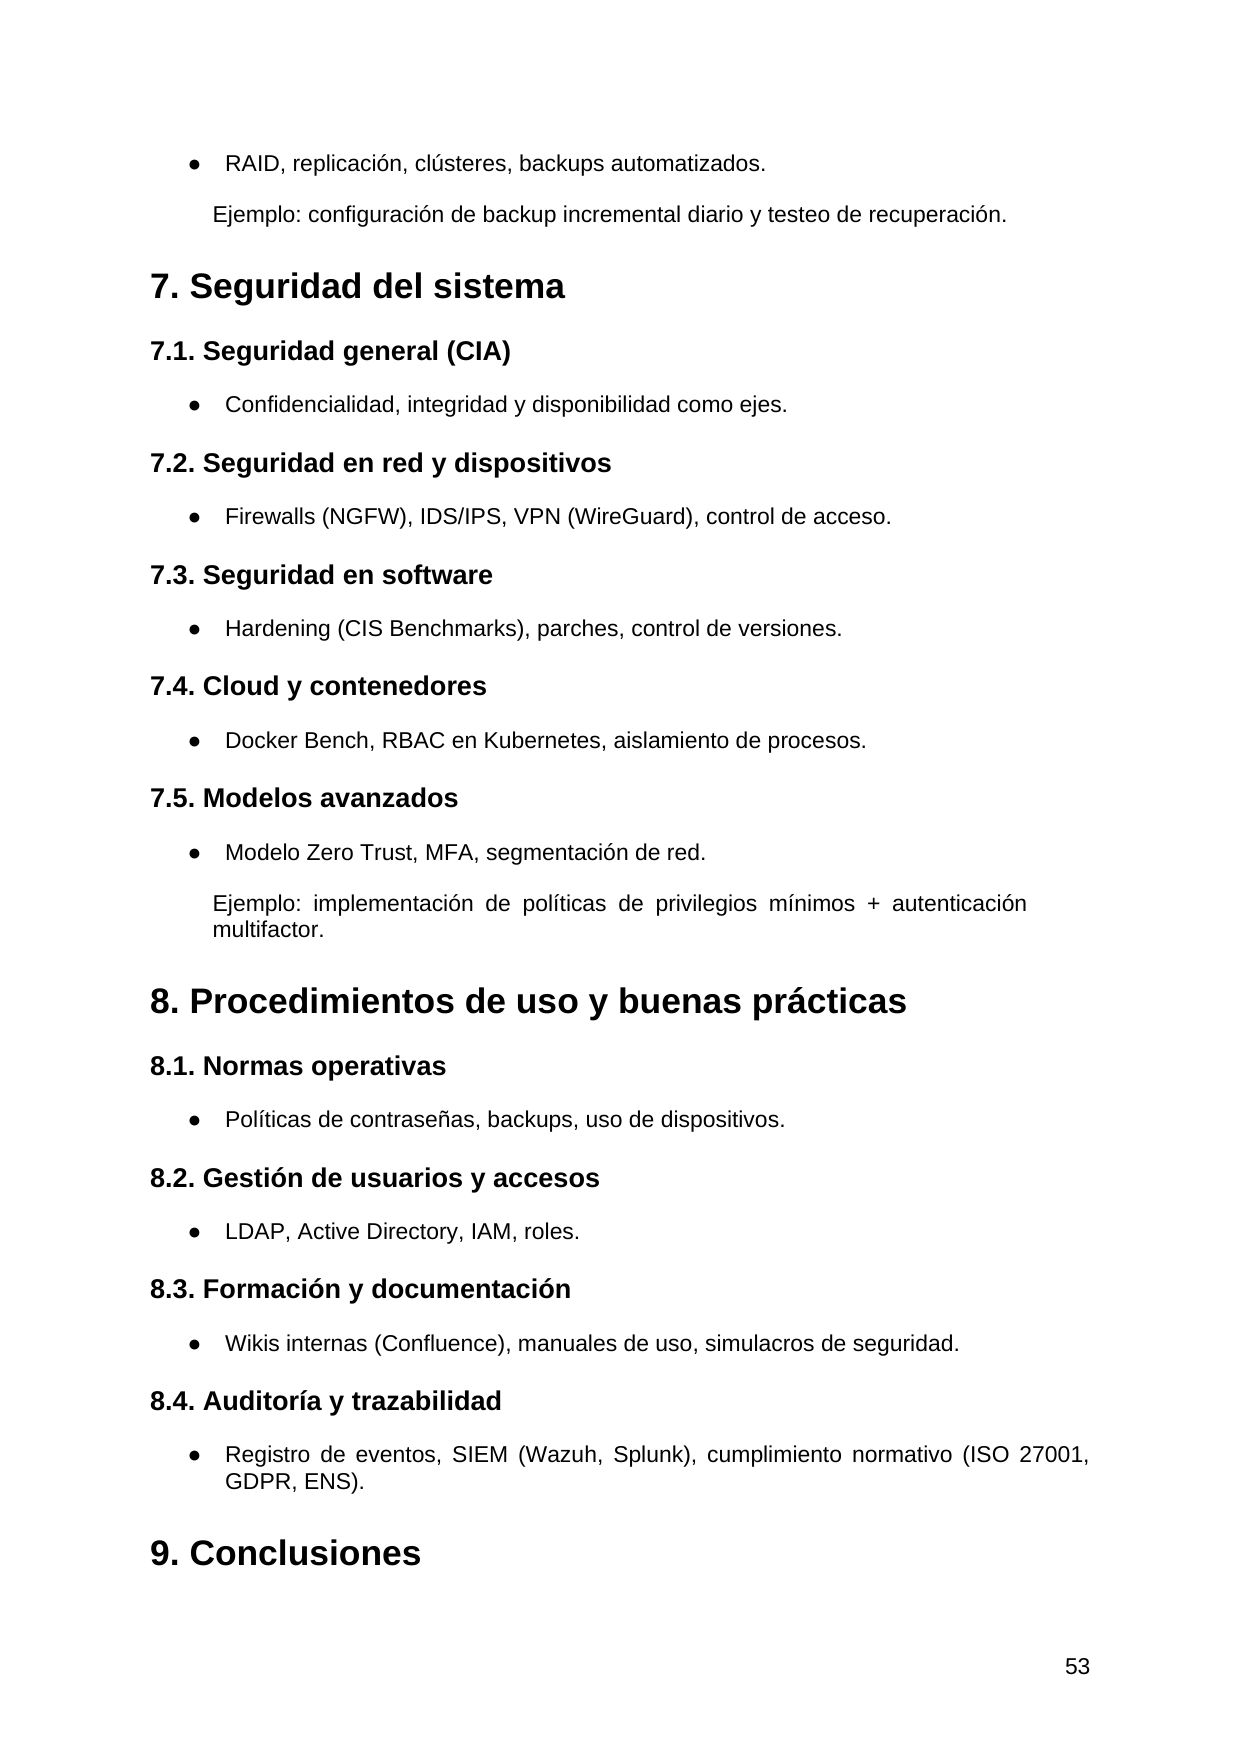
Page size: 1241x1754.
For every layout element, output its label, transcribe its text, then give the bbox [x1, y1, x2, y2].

list Wikis internas (Confluence), manuales de uso, simulacros de seguridad. [187, 1330, 1090, 1356]
text Ejemplo: configuración de backup incremental diario y testeo de recuperación. [212, 201, 1028, 228]
subtitle 9. Conclusiones [150, 1532, 1090, 1572]
subtitle 7. Seguridad del sistema [150, 265, 1090, 306]
subtitle 8.3. Formación y documentación [150, 1273, 1090, 1305]
subtitle 8.2. Gestión de usuarios y accesos [150, 1162, 1090, 1193]
subtitle 7.1. Seguridad general (CIA) [150, 335, 1090, 366]
list RAID, replicación, clústeres, backups automatizados. [187, 150, 1090, 176]
subtitle 7.4. Cloud y contenedores [150, 670, 1090, 702]
list Políticas de contraseñas, backups, uso de dispositivos. [187, 1106, 1090, 1132]
list Modelo Zero Trust, MFA, segmentación de red. [187, 838, 1090, 865]
list Docker Bench, RBAC en Kubernetes, aislamiento de procesos. [187, 727, 1090, 753]
subtitle 7.5. Modelos avanzados [150, 782, 1090, 813]
list Registro de eventos, SIEM (Wazuh, Splunk), cumplimiento normativo (ISO 27001, GDPR, ENS). [187, 1441, 1090, 1494]
subtitle 8.1. Normas operativas [150, 1050, 1090, 1081]
subtitle 7.3. Seguridad en software [150, 559, 1090, 590]
subtitle 8. Procedimientos de uso y buenas prácticas [150, 980, 1090, 1021]
subtitle 8.4. Auditoría y trazabilidad [150, 1385, 1090, 1416]
list Confidencialidad, integridad y disponibilidad como ejes. [187, 391, 1090, 418]
text Ejemplo: implementación de políticas de privilegios mínimos + autenticación multifactor. [212, 890, 1028, 942]
list Firewalls (NGFW), IDS/IPS, VPN (WireGuard), control de acceso. [187, 503, 1090, 529]
list LDAP, Active Directory, IAM, roles. [187, 1218, 1090, 1244]
list Hardening (CIS Benchmarks), parches, control de versiones. [187, 615, 1090, 641]
subtitle 7.2. Seguridad en red y dispositivos [150, 447, 1090, 478]
